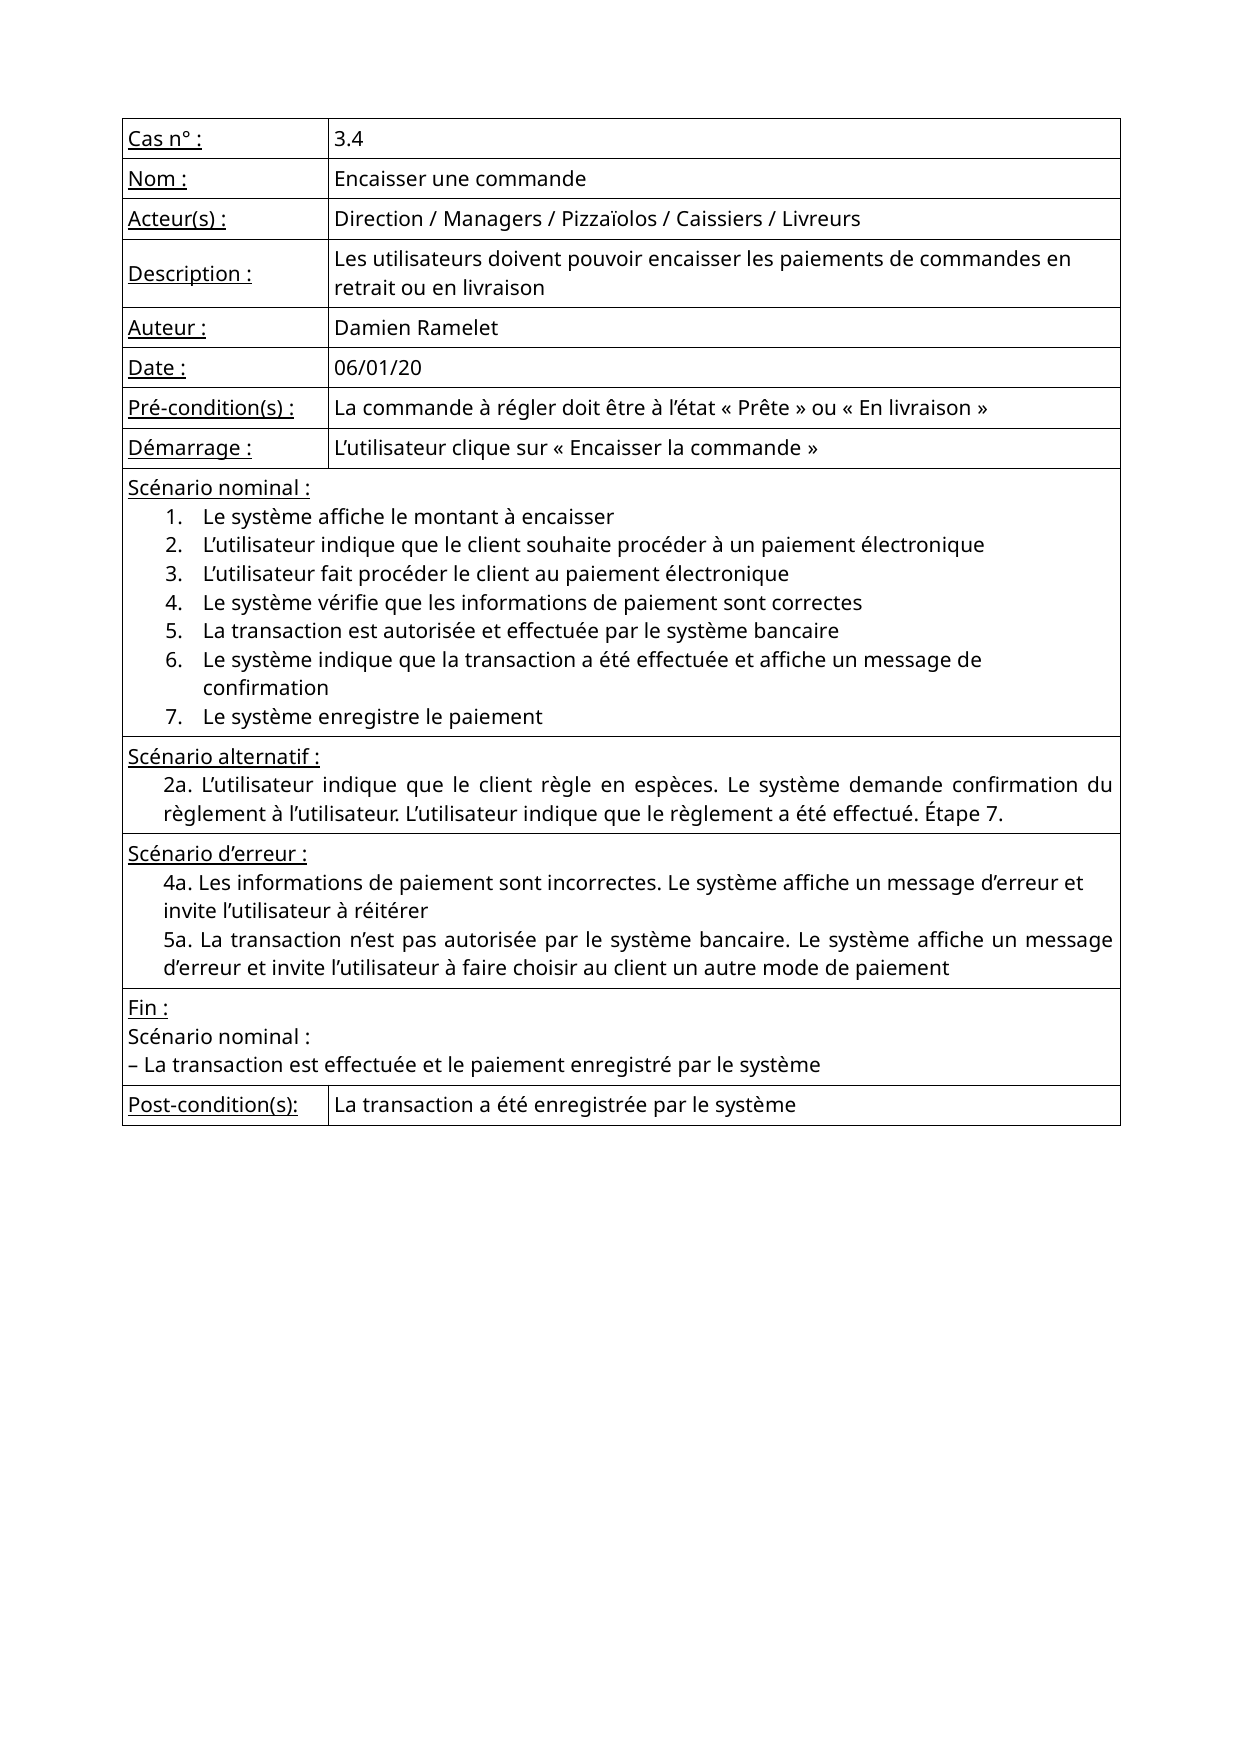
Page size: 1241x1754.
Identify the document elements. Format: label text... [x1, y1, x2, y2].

table_cell Auteur : [123, 308, 328, 347]
table_cell Post-condition(s): [123, 1086, 328, 1125]
table_cell Démarrage : [123, 429, 328, 467]
table_header 3.4 [329, 119, 1120, 158]
table_cell Scénario alternatif : 2a. L’utilisateur indique que le client règle en espèces. Le système demande confirmation du règlement à l’utilisateur. L’utilisateur indique que le règlement a été effectué. Étape 7. [123, 737, 1120, 833]
table_cell Nom : [123, 159, 328, 198]
table_cell Pré-condition(s) : [123, 388, 328, 427]
table_cell La transaction a été enregistrée par le système [329, 1086, 1120, 1125]
table_cell Damien Ramelet [329, 308, 1120, 347]
table_header Cas n° : [123, 119, 328, 158]
table_cell Description : [123, 240, 328, 307]
table_cell Acteur(s) : [123, 199, 328, 238]
table_cell Scénario nominal : Le système affiche le montant à encaisser L’utilisateur indique que le client souhaite procéder à un paiement électronique L’utilisateur fait procéder le client au paiement électronique Le système vérifie que les informations de paiement sont correctes La transaction est autorisée et effectuée par le système bancaire Le système indique que la transaction a été effectuée et affiche un message de confirmation Le système enregistre le paiement [123, 469, 1120, 736]
table_cell Direction / Managers / Pizzaïolos / Caissiers / Livreurs [329, 199, 1120, 238]
table_cell Date : [123, 348, 328, 387]
table_cell Encaisser une commande [329, 159, 1120, 198]
table_cell Fin : Scénario nominal : – La transaction est effectuée et le paiement enregistré par le système [123, 989, 1120, 1084]
table_cell L’utilisateur clique sur « Encaisser la commande » [329, 429, 1120, 467]
table_cell Scénario d’erreur : 4a. Les informations de paiement sont incorrectes. Le système affiche un message d’erreur et invite l’utilisateur à réitérer 5a. La transaction n’est pas autorisée par le système bancaire. Le système affiche un message d’erreur et invite l’utilisateur à faire choisir au client un autre mode de paiement [123, 834, 1120, 987]
table_cell Les utilisateurs doivent pouvoir encaisser les paiements de commandes en retrait ou en livraison [329, 240, 1120, 307]
table_cell 01/06/20 [329, 348, 1120, 387]
table_cell La commande à régler doit être à l’état « Prête » ou « En livraison » [329, 388, 1120, 427]
